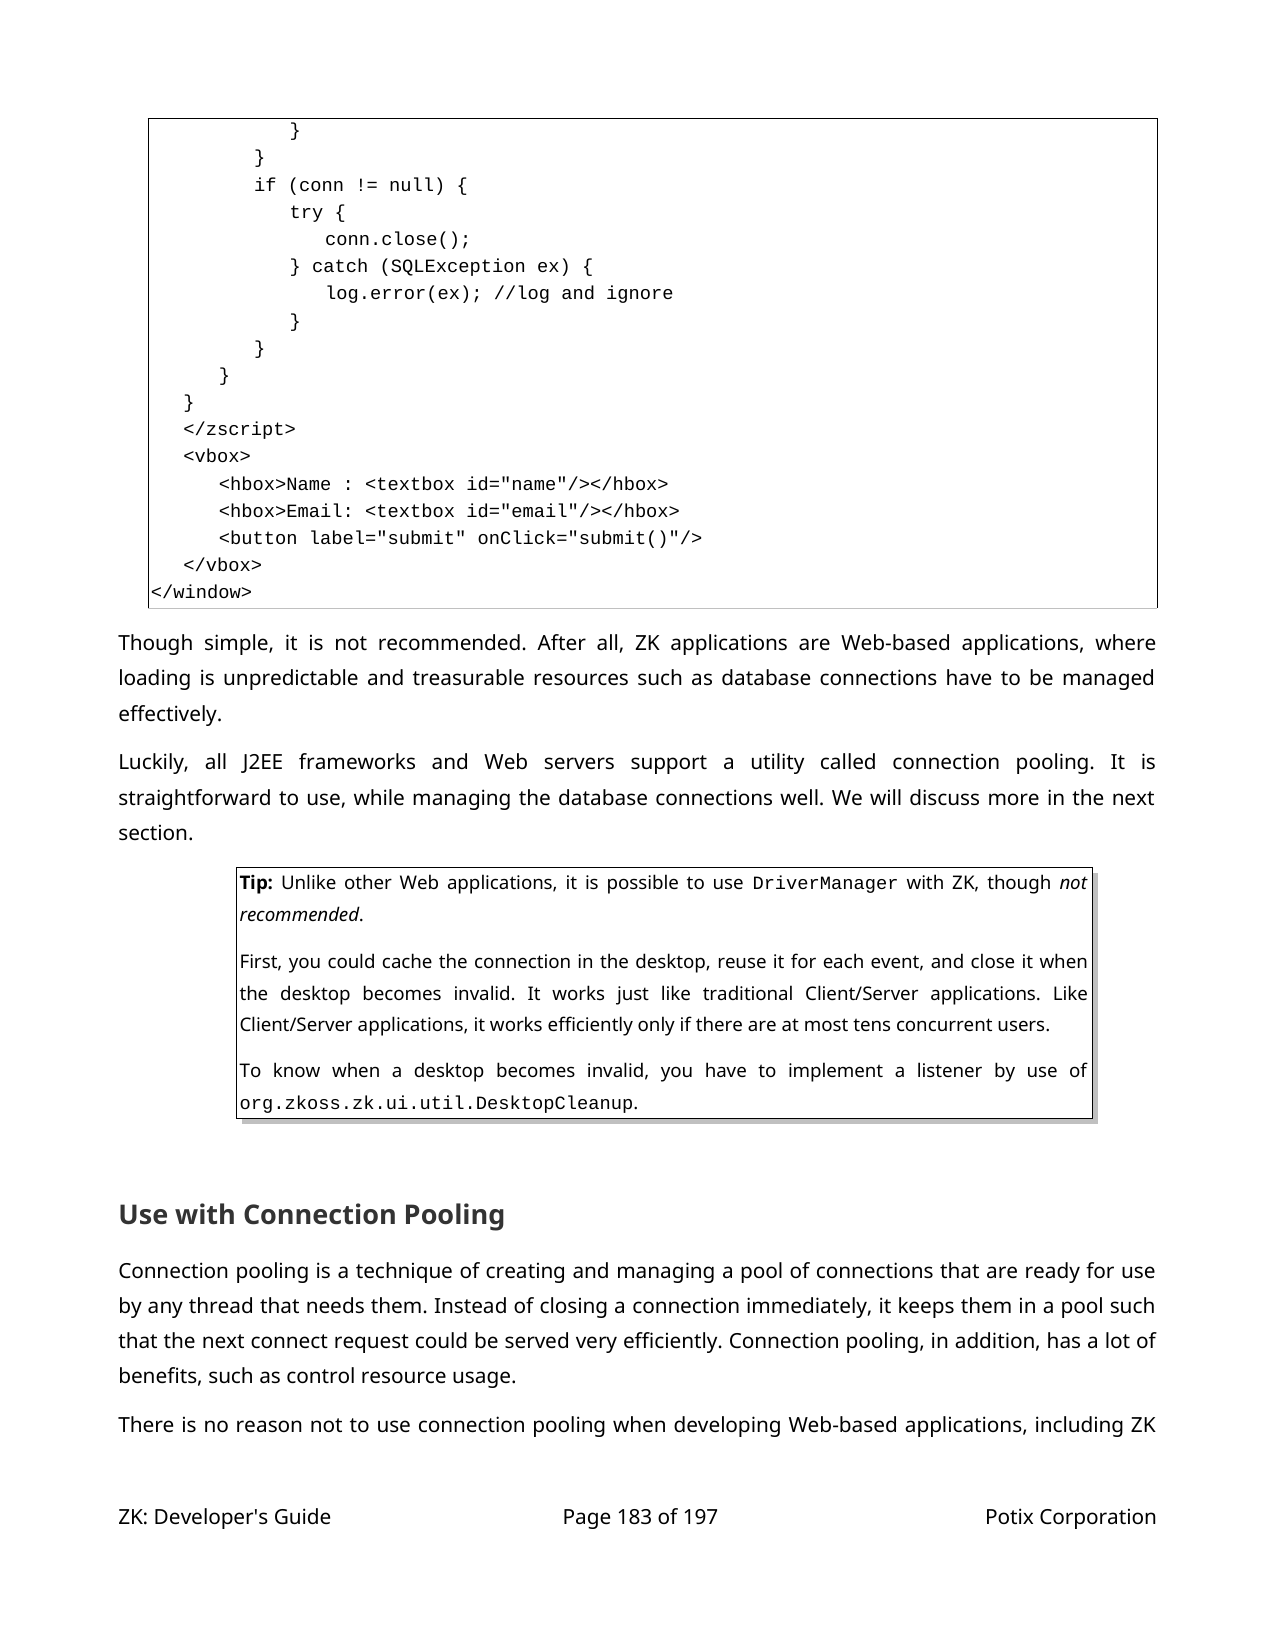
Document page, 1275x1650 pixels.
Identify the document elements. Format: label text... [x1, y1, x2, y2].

text </window> [149, 580, 1157, 608]
text } [149, 390, 1157, 414]
text Luckily, all J2EE frameworks and Web servers support a utility called connection pooling. It is straightforward to use, while managing the database connections well. We will discuss more in the next section. [118, 747, 1157, 846]
text Though simple, it is not recommended. After all, ZK applications are Web-based applications, where loading is unpredictable and treasurable resources such as database connections have to be managed effectively. [118, 628, 1157, 727]
text try { [149, 200, 1157, 224]
text conn.close(); [149, 227, 1157, 251]
text </vbox> [149, 553, 1157, 577]
text } [149, 336, 1157, 360]
text There is no reason not to use connection pooling when developing Web-based applications, including ZK [118, 1410, 1157, 1438]
text } [149, 119, 1157, 142]
text Tip: Unlike other Web applications, it is possible to use DriverManager with ZK, though not recommended. [237, 868, 1092, 927]
subtitle Use with Connection Pooling [118, 1195, 1157, 1232]
text Connection pooling is a technique of creating and managing a pool of connections that are ready for use by any thread that needs them. Instead of closing a connection immediately, it keeps them in a pool such that the next connect request could be served very efficiently. Connection pooling, in addition, has a lot of benefits, such as control resource usage. [118, 1256, 1157, 1389]
text } [149, 308, 1157, 333]
text First, you could cache the connection in the desktop, reuse it for each event, and close it when the desktop becomes invalid. It works just like traditional Client/Server applications. Like Client/Server applications, it works efficiently only if there are at most tens concurrent users. [237, 945, 1092, 1037]
text <hbox>Email: <textbox id="email"/></hbox> [149, 499, 1157, 523]
text log.error(ex); //log and ignore [149, 281, 1157, 306]
text } [149, 363, 1157, 387]
text if (conn != null) { [149, 172, 1157, 197]
text <button label="submit" onClick="submit()"/> [149, 526, 1157, 550]
text } [149, 145, 1157, 169]
text <vbox> [149, 444, 1157, 469]
text To know when a desktop becomes invalid, you have to implement a listener by use of org.zkoss.zk.ui.util.DesktopCleanup. [237, 1055, 1092, 1118]
text </zscript> [149, 417, 1157, 441]
text } catch (SQLException ex) { [149, 254, 1157, 278]
text <hbox>Name : <textbox id="name"/></hbox> [149, 472, 1157, 496]
